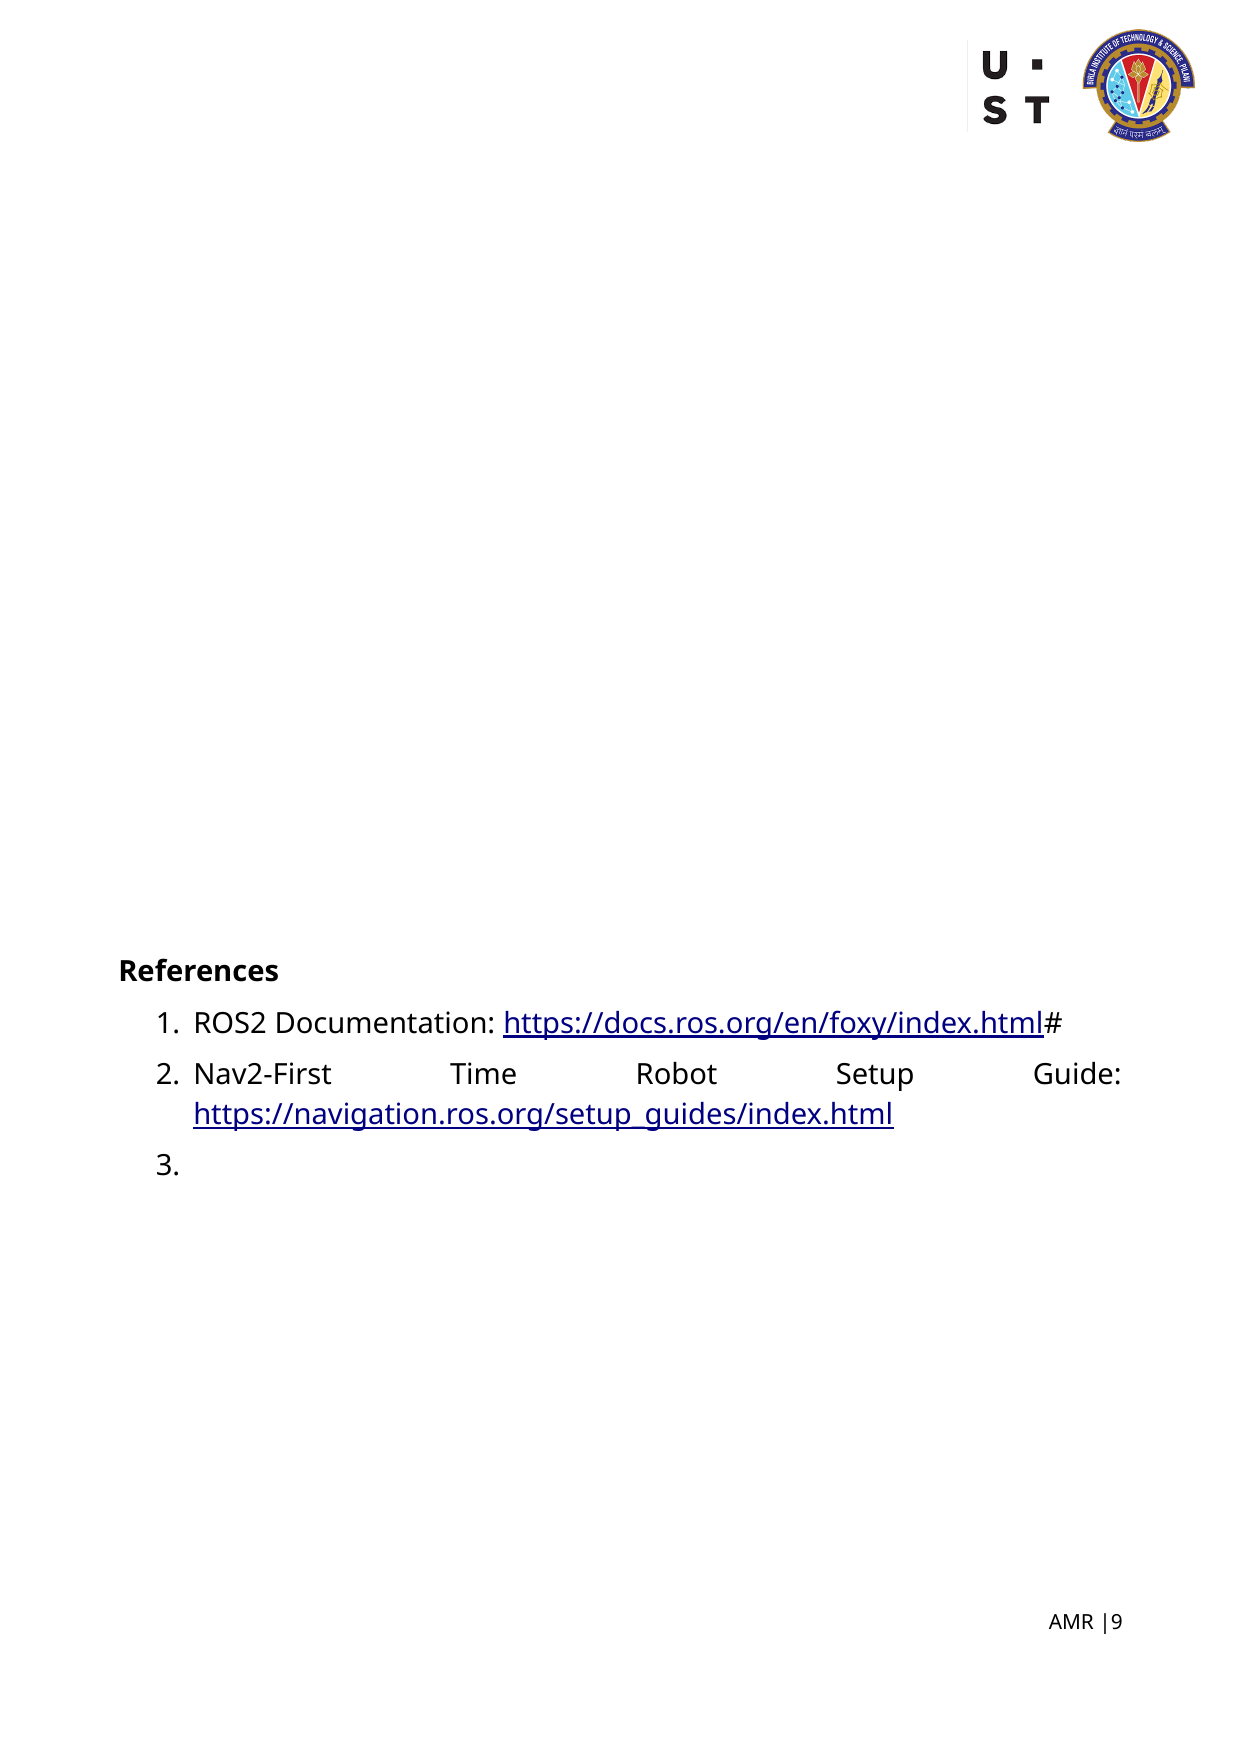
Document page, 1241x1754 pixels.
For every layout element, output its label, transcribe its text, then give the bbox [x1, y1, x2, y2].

picture [967, 40, 1057, 132]
list ROS2 Documentation: https://docs.ros.org/en/foxy/index.html# [156, 1002, 1122, 1042]
text References [118, 950, 1122, 990]
picture [1082, 29, 1195, 142]
list Nav2-First Time Robot Setup Guide: https://navigation.ros.org/setup_guides/index.html [156, 1053, 1122, 1133]
